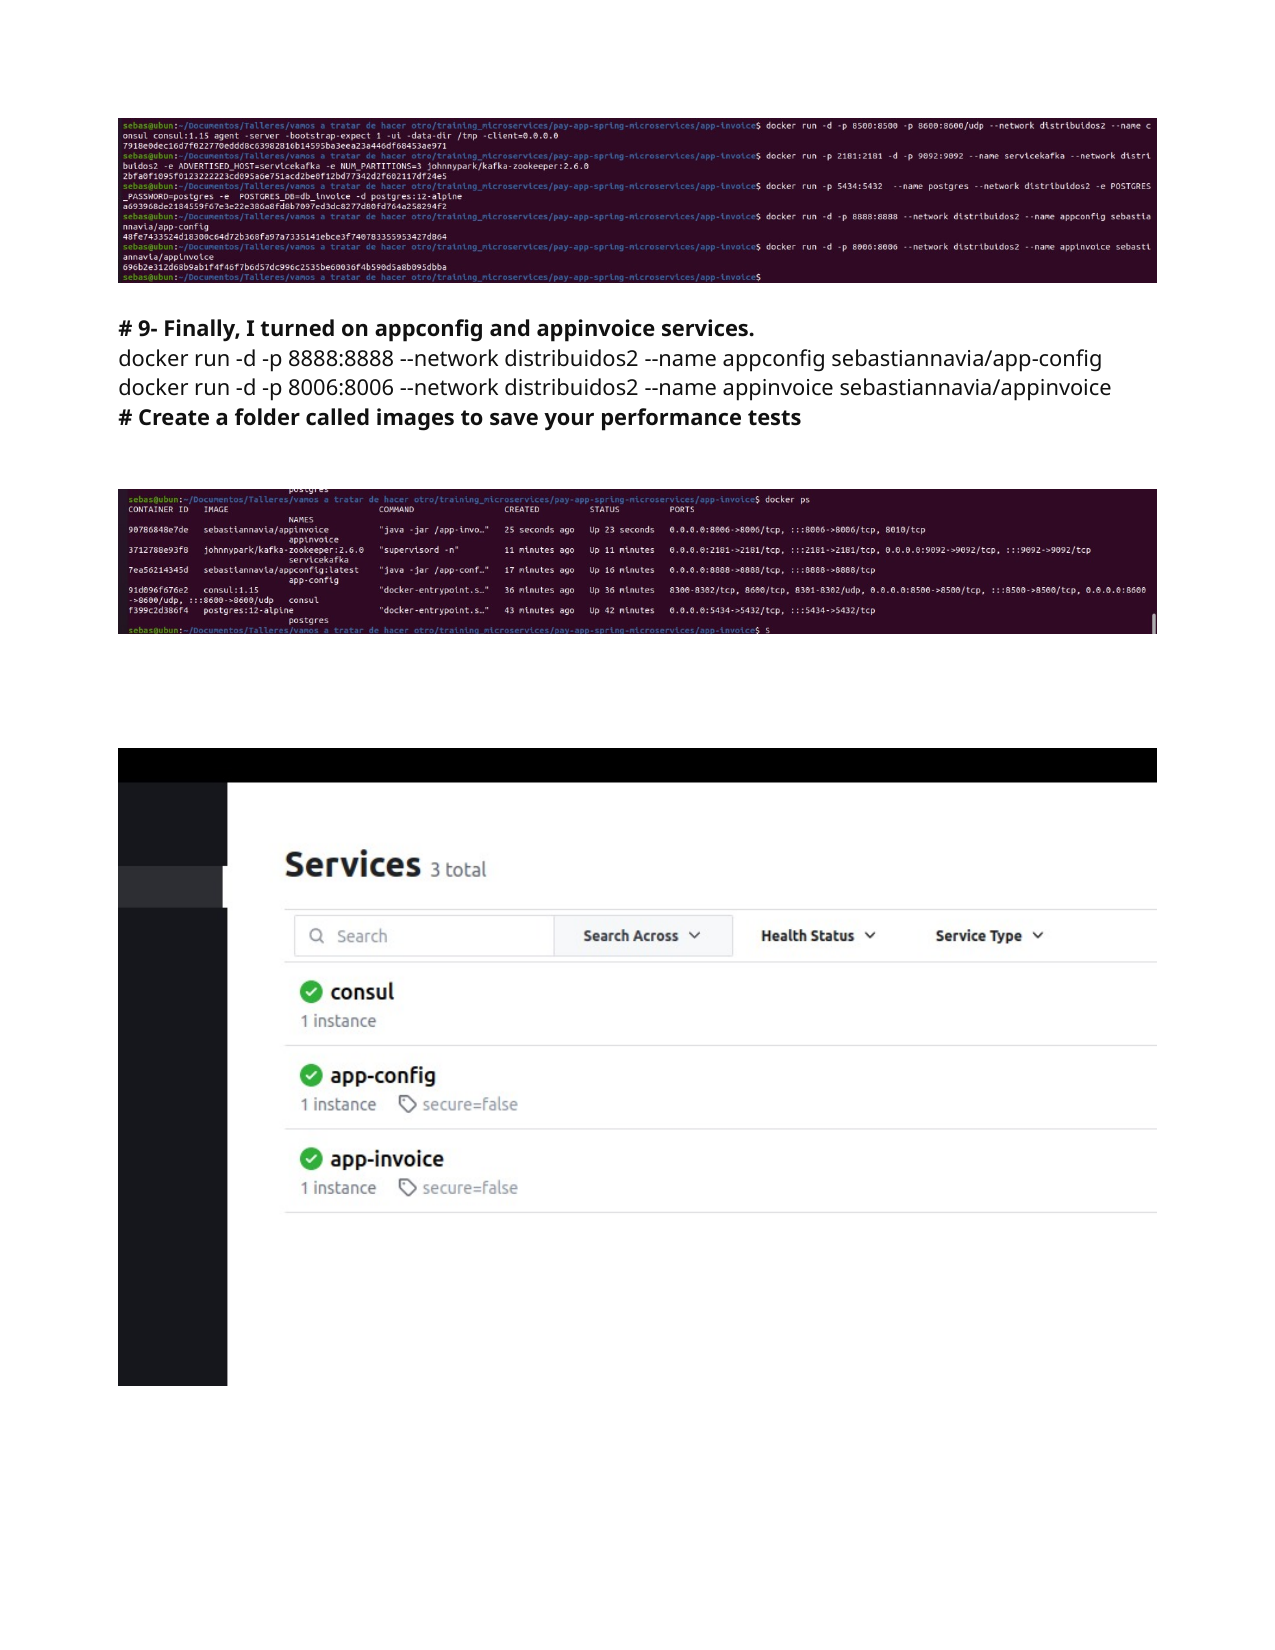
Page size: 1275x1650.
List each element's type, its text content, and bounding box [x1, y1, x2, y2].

picture [118, 118, 1157, 283]
picture [118, 748, 1157, 1386]
text # Create a folder called images to save your performance tests [118, 402, 1157, 432]
text # 9- Finally, I turned on appconfig and appinvoice services. [118, 313, 1157, 343]
picture [118, 489, 1157, 634]
text docker run -d -p 8888:8888 --network distribuidos2 --name appconfig sebastiannavia/app-config [118, 343, 1157, 372]
text docker run -d -p 8006:8006 --network distribuidos2 --name appinvoice sebastiannavia/appinvoice [118, 372, 1157, 402]
